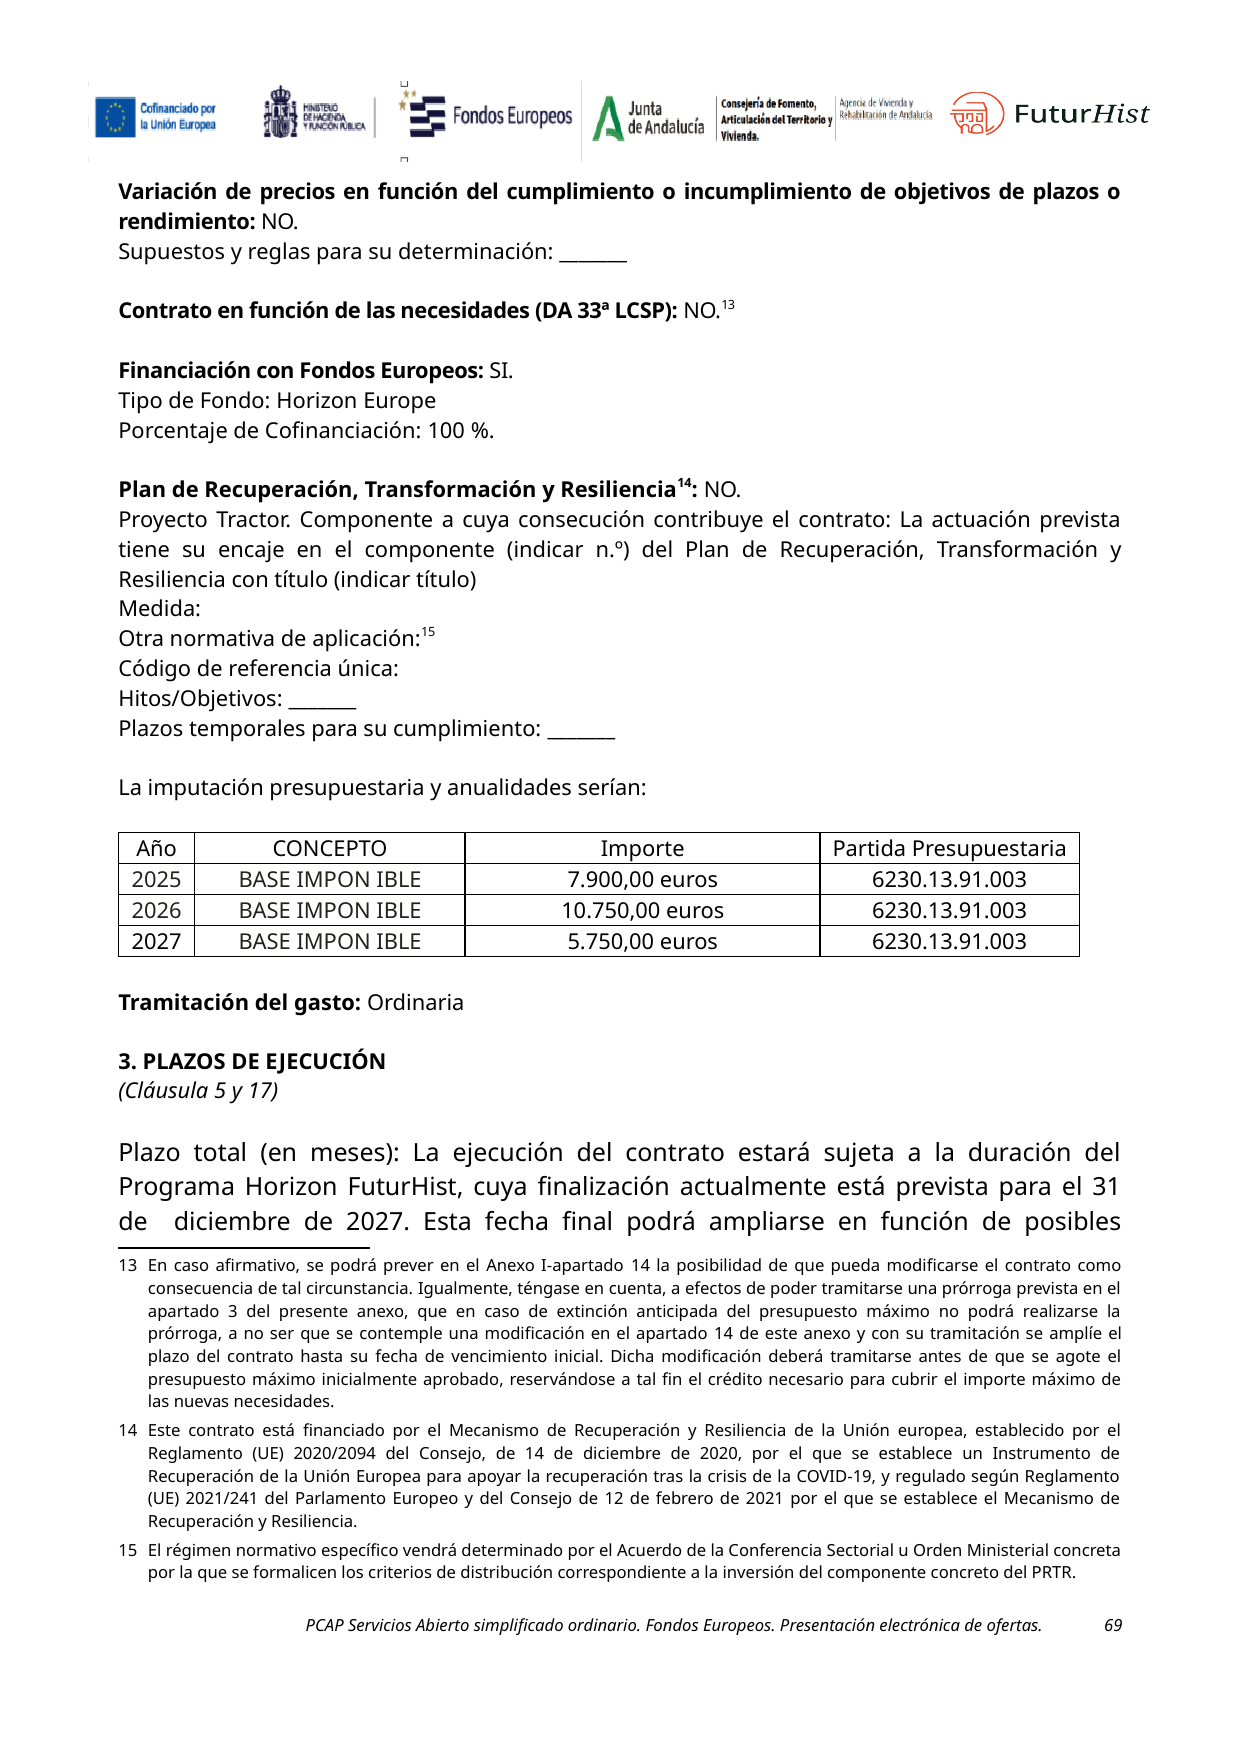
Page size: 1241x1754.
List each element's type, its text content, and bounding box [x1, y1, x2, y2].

text Este contrato está financiado por el Mecanismo de Recuperación y Resiliencia de la Unión europea, establecido por el Reglamento (UE) 2020/2094 del Consejo, de 14 de diciembre de 2020, por el que se establece un Instrumento de Recuperación de la Unión Europea para apoyar la recuperación tras la crisis de la COVID-19, y regulado según Reglamento (UE) 2021/241 del Parlamento Europeo y del Consejo de 12 de febrero de 2021 por el que se establece el Mecanismo de Recuperación y Resiliencia. [118, 1419, 1122, 1532]
text En caso afirmativo, se podrá prever en el Anexo I-apartado 14 la posibilidad de que pueda modificarse el contrato como consecuencia de tal circunstancia. Igualmente, téngase en cuenta, a efectos de poder tramitarse una prórroga prevista en el apartado 3 del presente anexo, que en caso de extinción anticipada del presupuesto máximo no podrá realizarse la prórroga, a no ser que se contemple una modificación en el apartado 14 de este anexo y con su tramitación se amplíe el plazo del contrato hasta su fecha de vencimiento inicial. Dicha modificación deberá tramitarse antes de que se agote el presupuesto máximo inicialmente aprobado, reservándose a tal fin el crédito necesario para cubrir el importe máximo de las nuevas necesidades. [118, 1254, 1122, 1413]
table_cell 6230.13.91.003 [821, 895, 1079, 925]
text Porcentaje de Cofinanciación: 100 %. [118, 415, 1122, 444]
text Variación de precios en función del cumplimiento o incumplimiento de objetivos de plazos o rendimiento: NO. [118, 176, 1122, 236]
text Supuestos y reglas para su determinación: _______ [118, 236, 1122, 266]
picture [949, 92, 1150, 135]
table_header Importe [466, 833, 819, 863]
table_header Año [119, 833, 194, 863]
text La imputación presupuestaria y anualidades serían: [118, 772, 1122, 802]
table_cell 2026 [119, 895, 194, 925]
table_cell BASE IMPON IBLE [195, 926, 464, 956]
text Plazos temporales para su cumplimiento: _______ [118, 713, 1122, 742]
text El régimen normativo específico vendrá determinado por el Acuerdo de la Conferencia Sectorial u Orden Ministerial concreta por la que se formalicen los criterios de distribución correspondiente a la inversión del componente concreto del PRTR. [118, 1538, 1122, 1584]
table_cell 6230.13.91.003 [821, 864, 1079, 894]
text Plazo total (en meses): La ejecución del contrato estará sujeta a la duración del Programa Horizon FuturHist, cuya finalización actualmente está prevista para el 31 de diciembre de 2027. Esta fecha final podrá ampliarse en función de posibles [118, 1135, 1122, 1237]
text Plan de Recuperación, Transformación y Resiliencia: NO. [118, 474, 1122, 504]
text 3. PLAZOS DE EJECUCIÓN [118, 1046, 1122, 1075]
text Medida: [118, 593, 1122, 623]
text Tramitación del gasto: Ordinaria [118, 987, 1122, 1017]
text Contrato en función de las necesidades (DA 33ª LCSP): NO. [118, 296, 1122, 325]
text Tipo de Fondo: Horizon Europe [118, 385, 1122, 415]
text Proyecto Tractor. Componente a cuya consecución contribuye el contrato: La actuación prevista tiene su encaje en el componente (indicar n.º) del Plan de Recuperación, Transformación y Resiliencia con título (indicar título) [118, 504, 1122, 593]
table_cell BASE IMPON IBLE [195, 895, 464, 925]
text (Cláusula 5 y 17) [118, 1075, 1122, 1105]
table_header Partida Presupuestaria [821, 833, 1079, 863]
table_cell 6230.13.91.003 [821, 926, 1079, 956]
table_header CONCEPTO [195, 833, 464, 863]
table_cell 2027 [119, 926, 194, 956]
table_cell BASE IMPON IBLE [195, 864, 464, 894]
table_cell 10.750,00 euros [466, 895, 819, 925]
text Otra normativa de aplicación: [118, 623, 1122, 653]
picture [88, 79, 943, 162]
text Hitos/Objetivos: _______ [118, 683, 1122, 713]
table_cell 5.750,00 euros [466, 926, 819, 956]
table_cell 7.900,00 euros [466, 864, 819, 894]
text Financiación con Fondos Europeos: SI. [118, 355, 1122, 385]
text Código de referencia única: [118, 653, 1122, 683]
table_cell 2025 [119, 864, 194, 894]
